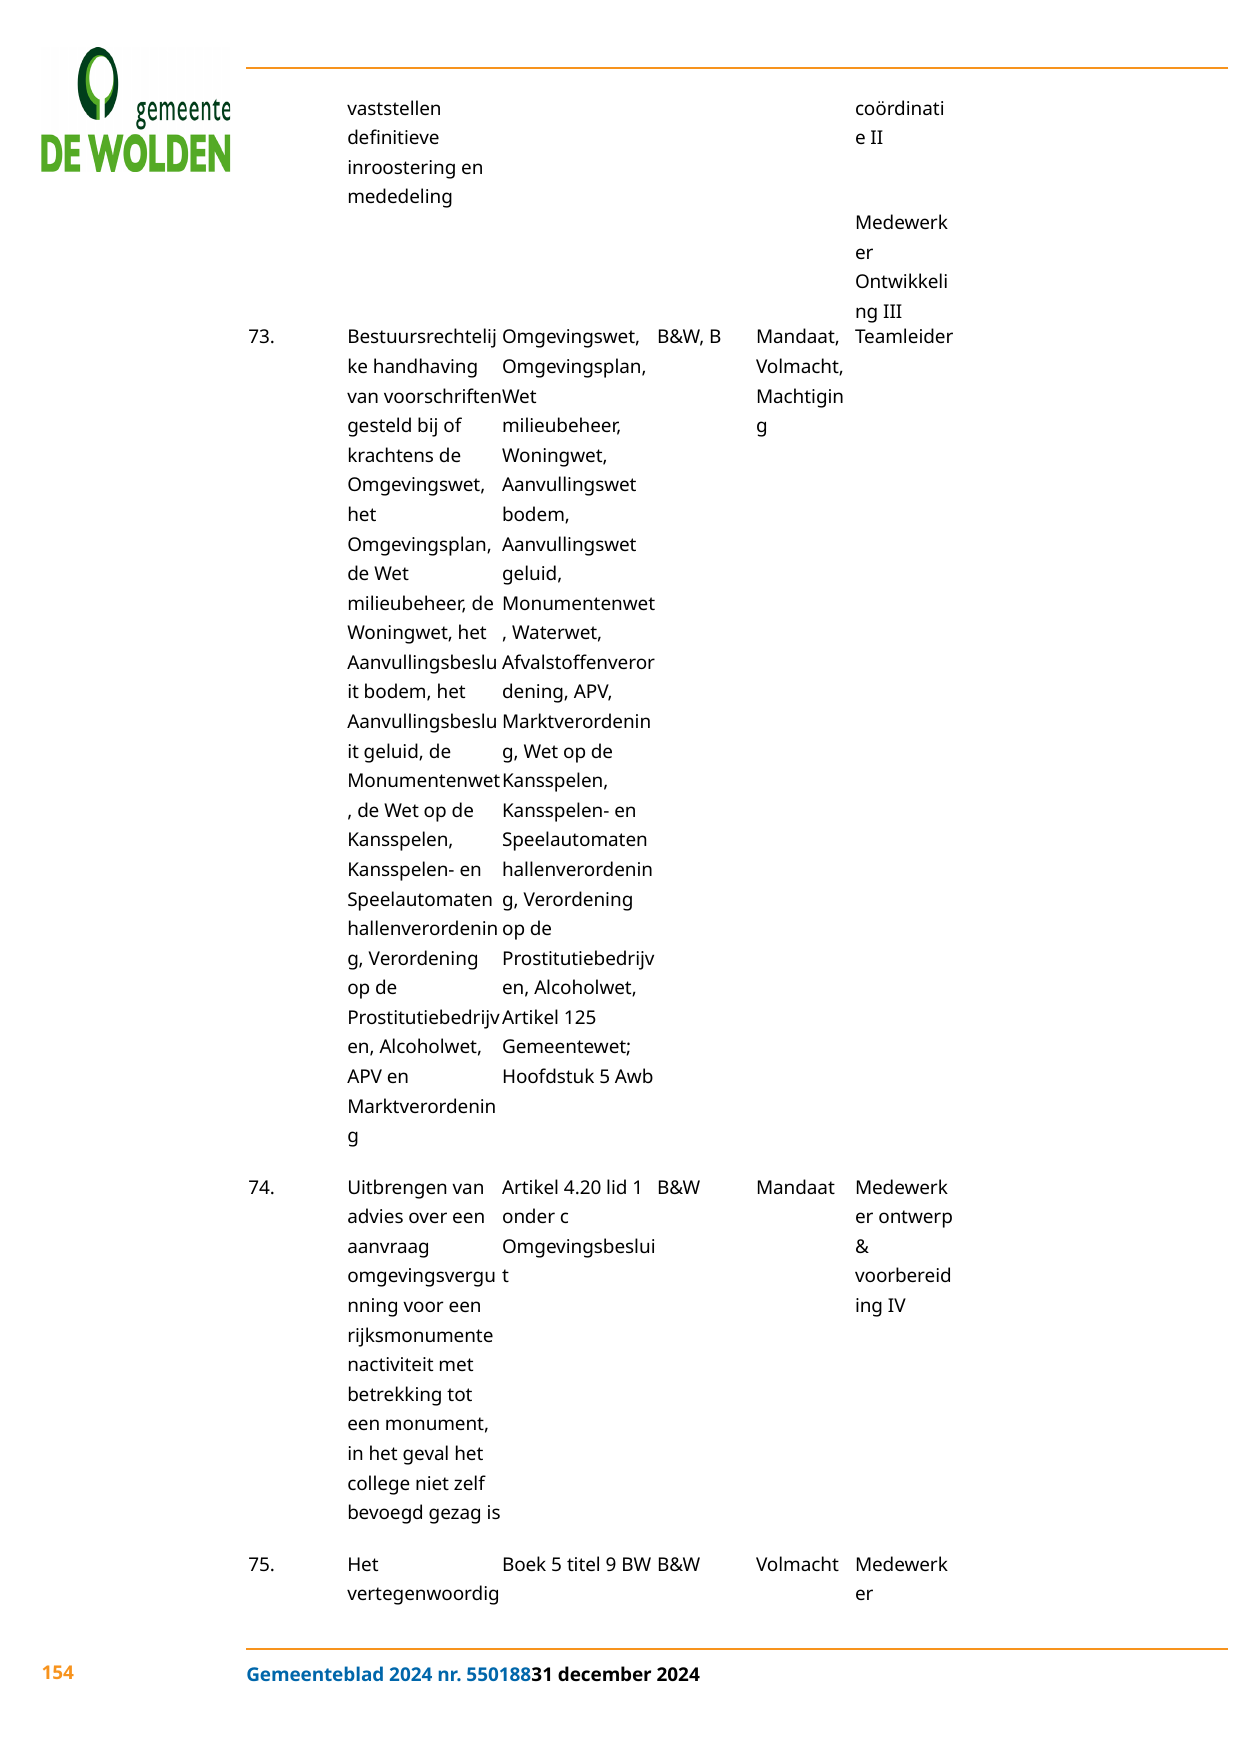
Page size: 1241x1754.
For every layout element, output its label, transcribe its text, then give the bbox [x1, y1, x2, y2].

table_cell [347, 1148, 502, 1174]
table_cell [1053, 1551, 1152, 1606]
table_cell [248, 209, 347, 324]
table_cell Medewerker ontwerp & voorbereiding IV [855, 1174, 954, 1525]
table_cell [954, 1148, 1053, 1174]
table_cell [954, 209, 1053, 324]
table_cell B&W [657, 1551, 756, 1606]
table_cell [855, 1525, 954, 1551]
table_cell [1053, 324, 1152, 1148]
table_cell [756, 1148, 855, 1174]
table_cell Het vertegenwoordig [347, 1551, 502, 1606]
table_cell [502, 1148, 657, 1174]
table_cell 73. [248, 324, 347, 1148]
table_cell [1053, 95, 1152, 209]
table_cell Bestuursrechtelijke handhaving van voorschriften gesteld bij of krachtens de Omgevingswet, het Omgevingsplan, de Wet milieubeheer, de Woningwet, het Aanvullingsbesluit bodem, het Aanvullingsbesluit geluid, de Monumentenwet, de Wet op de Kansspelen, Kansspelen- en Speelautomatenhallenverordening, Verordening op de Prostitutiebedrijven, Alcoholwet, APV en Marktverordening [347, 324, 502, 1148]
table_cell [756, 1525, 855, 1551]
table_cell [855, 1148, 954, 1174]
table_cell [756, 209, 855, 324]
table_cell B&W [657, 1174, 756, 1525]
table_cell Mandaat, Volmacht, Machtiging [756, 324, 855, 1148]
table_cell [1053, 209, 1152, 324]
table_cell [657, 95, 756, 209]
table_cell [756, 95, 855, 209]
table_cell [954, 1525, 1053, 1551]
table_cell [1053, 1174, 1152, 1525]
table_cell Medewerker Ontwikkeling III [855, 209, 954, 324]
table_cell [1053, 1148, 1152, 1174]
table_cell [657, 1148, 756, 1174]
table_cell [347, 209, 502, 324]
table_cell [347, 1525, 502, 1551]
table_cell coördinatie II [855, 95, 954, 209]
table_cell [954, 1551, 1053, 1606]
table_cell Boek 5 titel 9 BW [502, 1551, 657, 1606]
table_cell Mandaat [756, 1174, 855, 1525]
table_cell Uitbrengen van advies over een aanvraag omgevingsvergunning voor een rijksmonumentenactiviteit met betrekking tot een monument, in het geval het college niet zelf bevoegd gezag is [347, 1174, 502, 1525]
table_cell [248, 1525, 347, 1551]
table_cell Omgevingswet, Omgevingsplan, Wet milieubeheer, Woningwet, Aanvullingswet bodem, Aanvullingswet geluid, Monumentenwet, Waterwet, Afvalstoffenverordening, APV, Marktverordening, Wet op de Kansspelen, Kansspelen- en Speelautomatenhallenverordening, Verordening op de Prostitutiebedrijven, Alcoholwet, Artikel 125 Gemeentewet; Hoofdstuk 5 Awb [502, 324, 657, 1148]
table_cell [248, 95, 347, 209]
table_cell 74. [248, 1174, 347, 1525]
table_cell [657, 1525, 756, 1551]
table_cell [954, 1174, 1053, 1525]
table_cell 75. [248, 1551, 347, 1606]
table_cell [657, 209, 756, 324]
table_cell B&W, B [657, 324, 756, 1148]
table_cell [954, 324, 1053, 1148]
table_cell [1053, 1525, 1152, 1551]
table_cell [502, 95, 657, 209]
picture [41, 47, 231, 172]
table_cell Artikel 4.20 lid 1 onder c Omgevingsbesluit [502, 1174, 657, 1525]
table_cell Teamleider [855, 324, 954, 1148]
table_cell [954, 95, 1053, 209]
table_cell vaststellen definitieve inroostering en mededeling [347, 95, 502, 209]
table_cell [248, 1148, 347, 1174]
table_cell [502, 1525, 657, 1551]
table_cell Medewerker [855, 1551, 954, 1606]
table_cell Volmacht [756, 1551, 855, 1606]
table_cell [502, 209, 657, 324]
